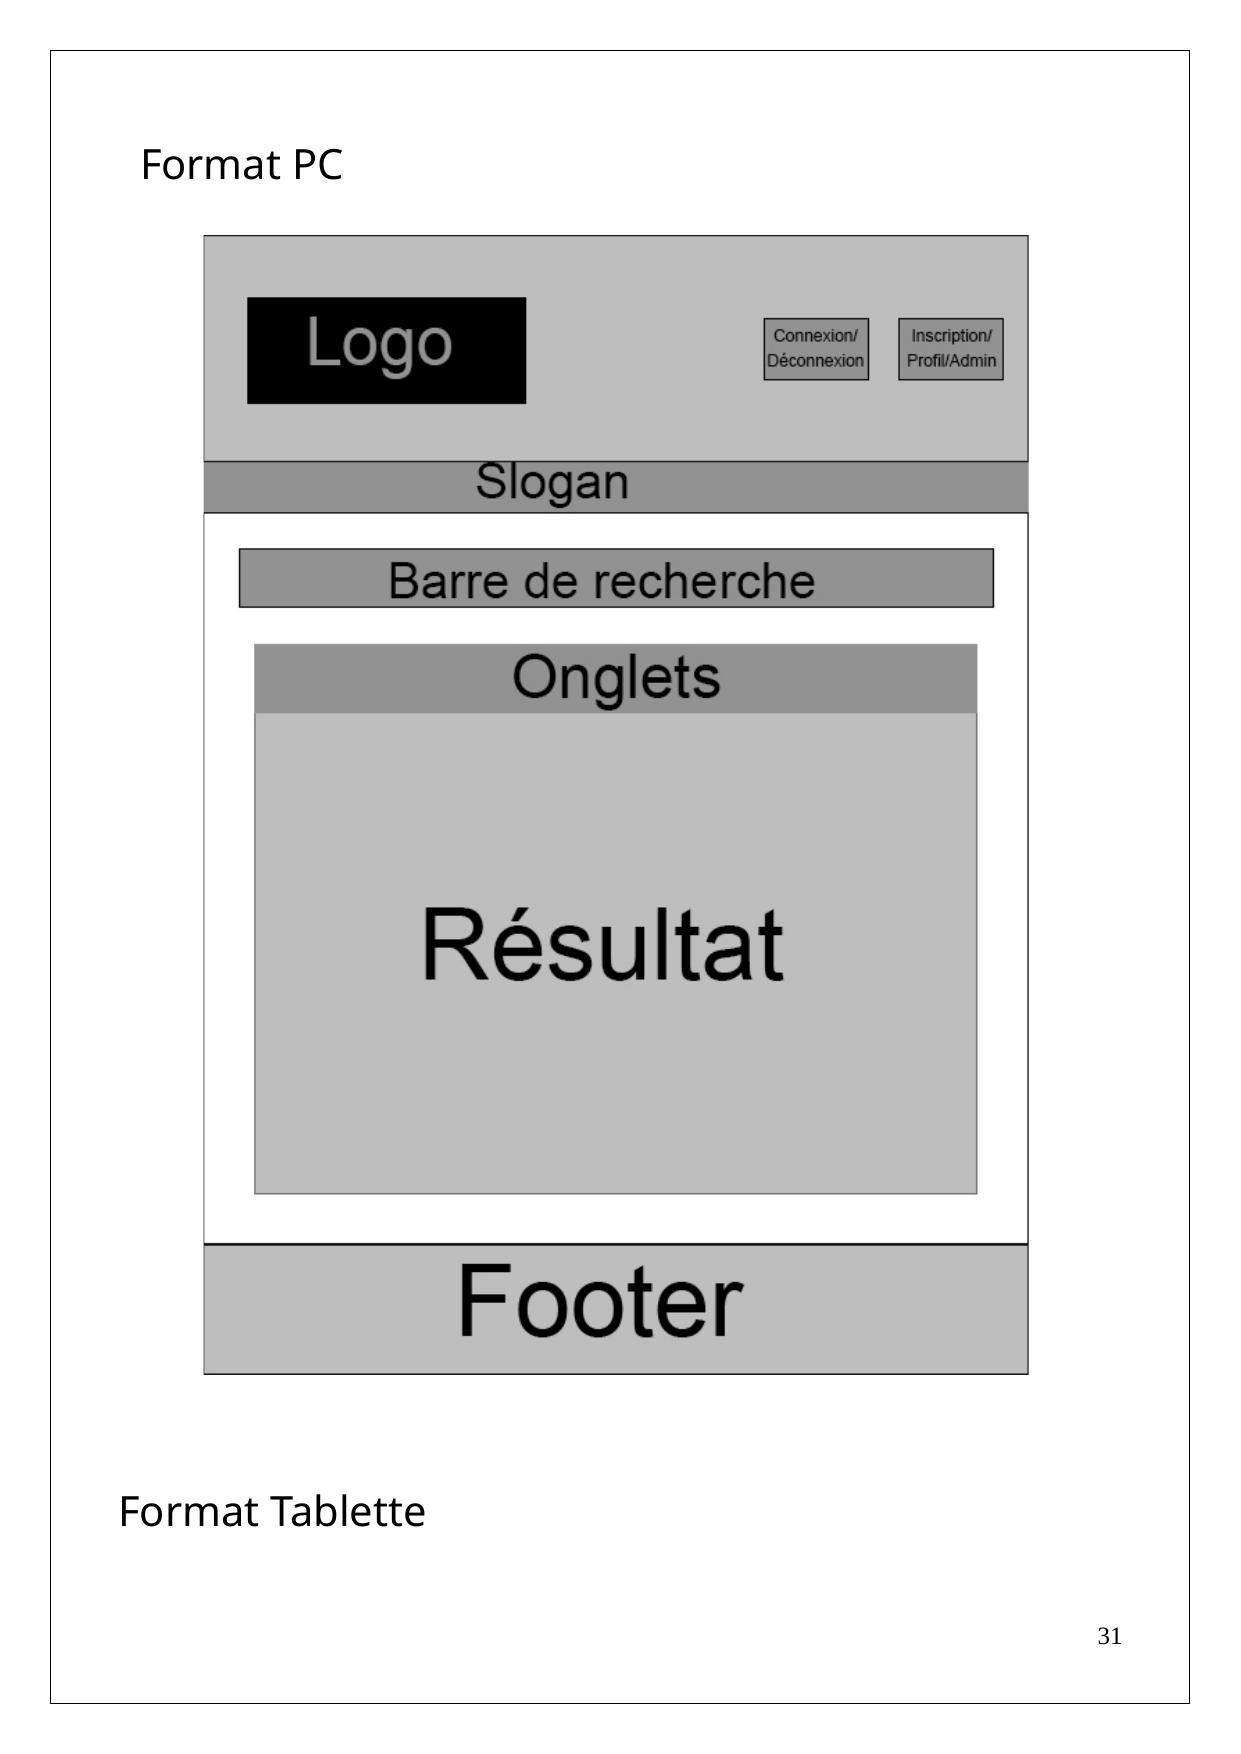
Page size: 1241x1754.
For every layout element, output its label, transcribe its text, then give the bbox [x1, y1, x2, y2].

text Format Tablette [118, 1482, 1122, 1538]
text Format PC [118, 135, 1122, 192]
